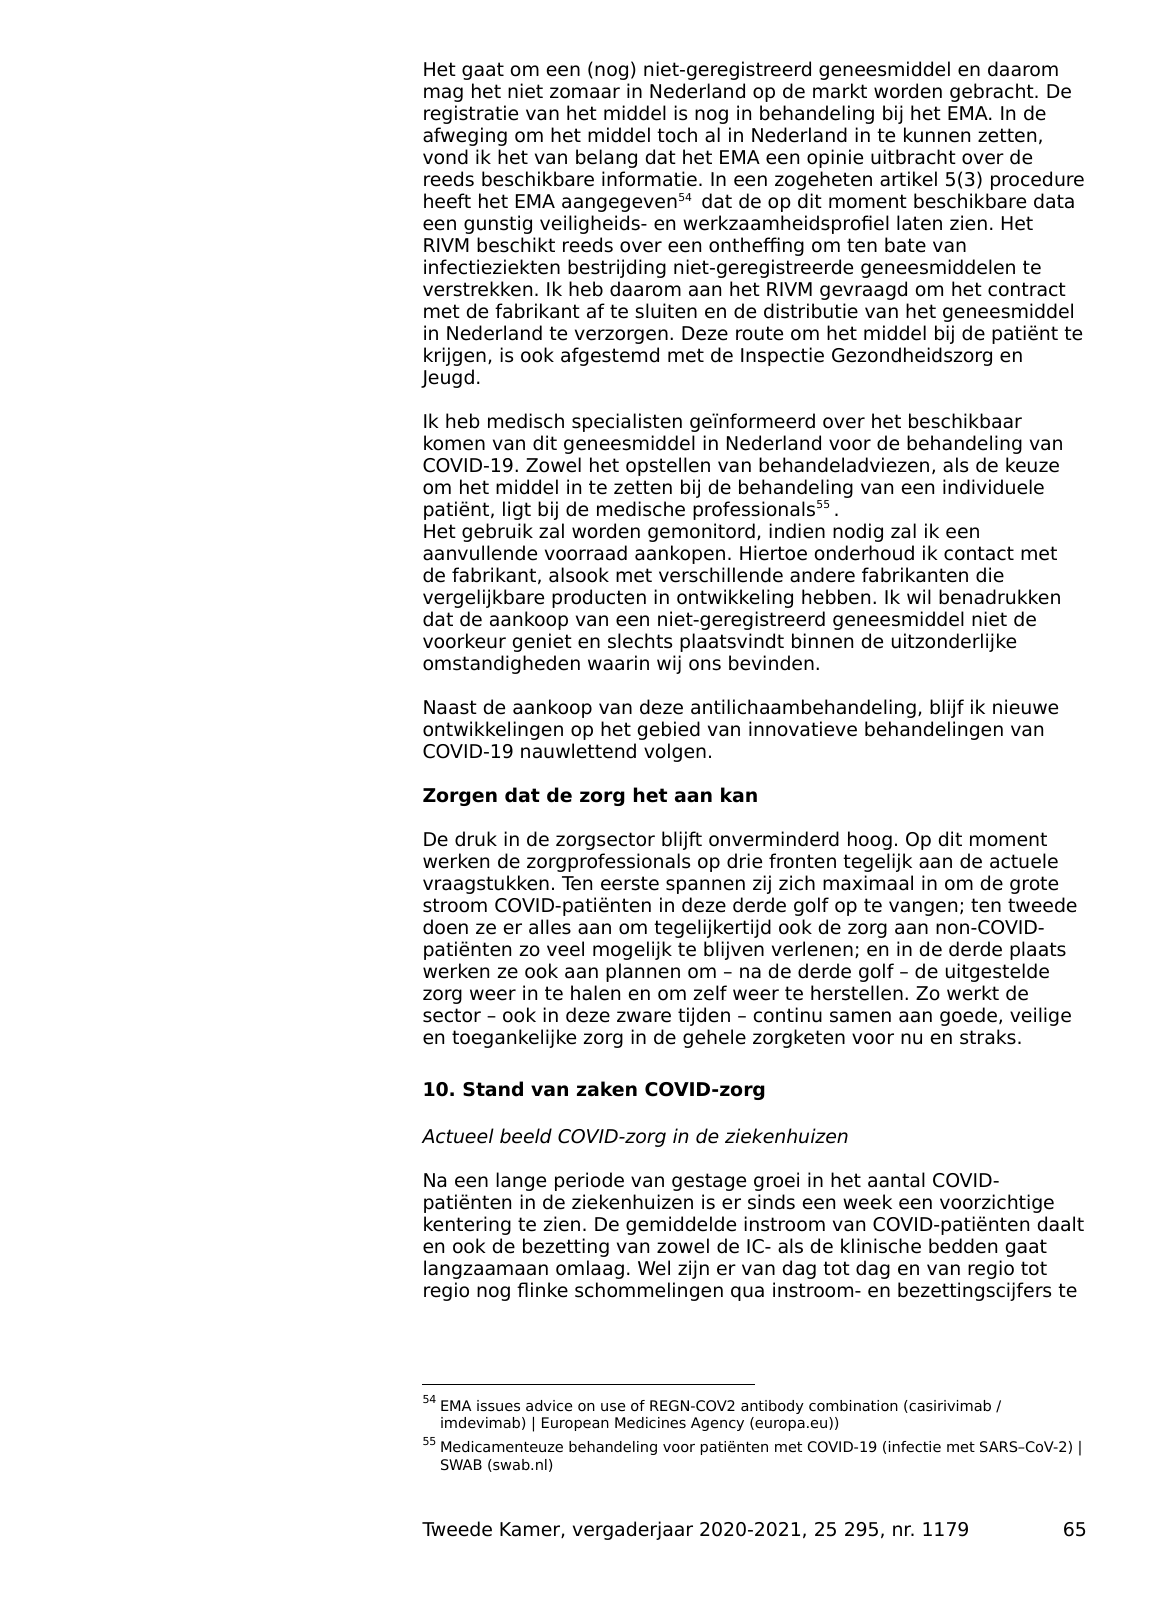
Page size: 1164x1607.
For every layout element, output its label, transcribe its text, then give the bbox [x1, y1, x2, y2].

text De druk in de zorgsector blijft onverminderd hoog. Op dit moment werken de zorgprofessionals op drie fronten tegelijk aan de actuele vraagstukken. Ten eerste spannen zij zich maximaal in om de grote stroom COVID-patiënten in deze derde golf op te vangen; ten tweede doen ze er alles aan om tegelijkertijd ook de zorg aan non-COVID-patiënten zo veel mogelijk te blijven verlenen; en in de derde plaats werken ze ook aan plannen om – na de derde golf – de uitgestelde zorg weer in te halen en om zelf weer te herstellen. Zo werkt de sector – ook in deze zware tijden – continu samen aan goede, veilige en toegankelijke zorg in de gehele zorgketen voor nu en straks. [422, 829, 1087, 1049]
text Het gaat om een (nog) niet-geregistreerd geneesmiddel en daarom mag het niet zomaar in Nederland op de markt worden gebracht. De registratie van het middel is nog in behandeling bij het EMA. In de afweging om het middel toch al in Nederland in te kunnen zetten, vond ik het van belang dat het EMA een opinie uitbracht over de reeds beschikbare informatie. In een zogeheten artikel 5(3) procedure heeft het EMA aangegeven dat de op dit moment beschikbare data een gunstig veiligheids- en werkzaamheidsprofiel laten zien. Het RIVM beschikt reeds over een ontheffing om ten bate van infectieziekten bestrijding niet-geregistreerde geneesmiddelen te verstrekken. Ik heb daarom aan het RIVM gevraagd om het contract met de fabrikant af te sluiten en de distributie van het geneesmiddel in Nederland te verzorgen. Deze route om het middel bij de patiënt te krijgen, is ook afgestemd met de Inspectie Gezondheidszorg en Jeugd. [422, 59, 1087, 389]
text Medicamenteuze behandeling voor patiënten met COVID-19 (infectie met SARS–CoV-2) | SWAB (swab.nl) [422, 1435, 1087, 1474]
subtitle 10. Stand van zaken COVID-zorg [422, 1079, 1087, 1101]
text Ik heb medisch specialisten geïnformeerd over het beschikbaar komen van dit geneesmiddel in Nederland voor de behandeling van COVID-19. Zowel het opstellen van behandeladviezen, als de keuze om het middel in te zetten bij de behandeling van een individuele patiënt, ligt bij de medische professionals. [422, 411, 1087, 521]
subtitle Actueel beeld COVID-zorg in de ziekenhuizen [422, 1126, 1087, 1148]
text EMA issues advice on use of REGN-COV2 antibody combination (casirivimab / imdevimab) | European Medicines Agency (europa.eu)) [422, 1393, 1087, 1432]
text Naast de aankoop van deze antilichaambehandeling, blijf ik nieuwe ontwikkelingen op het gebied van innovatieve behandelingen van COVID-19 nauwlettend volgen. [422, 697, 1087, 763]
text Het gebruik zal worden gemonitord, indien nodig zal ik een aanvullende voorraad aankopen. Hiertoe onderhoud ik contact met de fabrikant, alsook met verschillende andere fabrikanten die vergelijkbare producten in ontwikkeling hebben. Ik wil benadrukken dat de aankoop van een niet-geregistreerd geneesmiddel niet de voorkeur geniet en slechts plaatsvindt binnen de uitzonderlijke omstandigheden waarin wij ons bevinden. [422, 521, 1087, 675]
subtitle Zorgen dat de zorg het aan kan [422, 785, 1087, 807]
text Na een lange periode van gestage groei in het aantal COVID-patiënten in de ziekenhuizen is er sinds een week een voorzichtige kentering te zien. De gemiddelde instroom van COVID-patiënten daalt en ook de bezetting van zowel de IC- als de klinische bedden gaat langzaamaan omlaag. Wel zijn er van dag tot dag en van regio tot regio nog flinke schommelingen qua instroom- en bezettingscijfers te [422, 1170, 1087, 1302]
